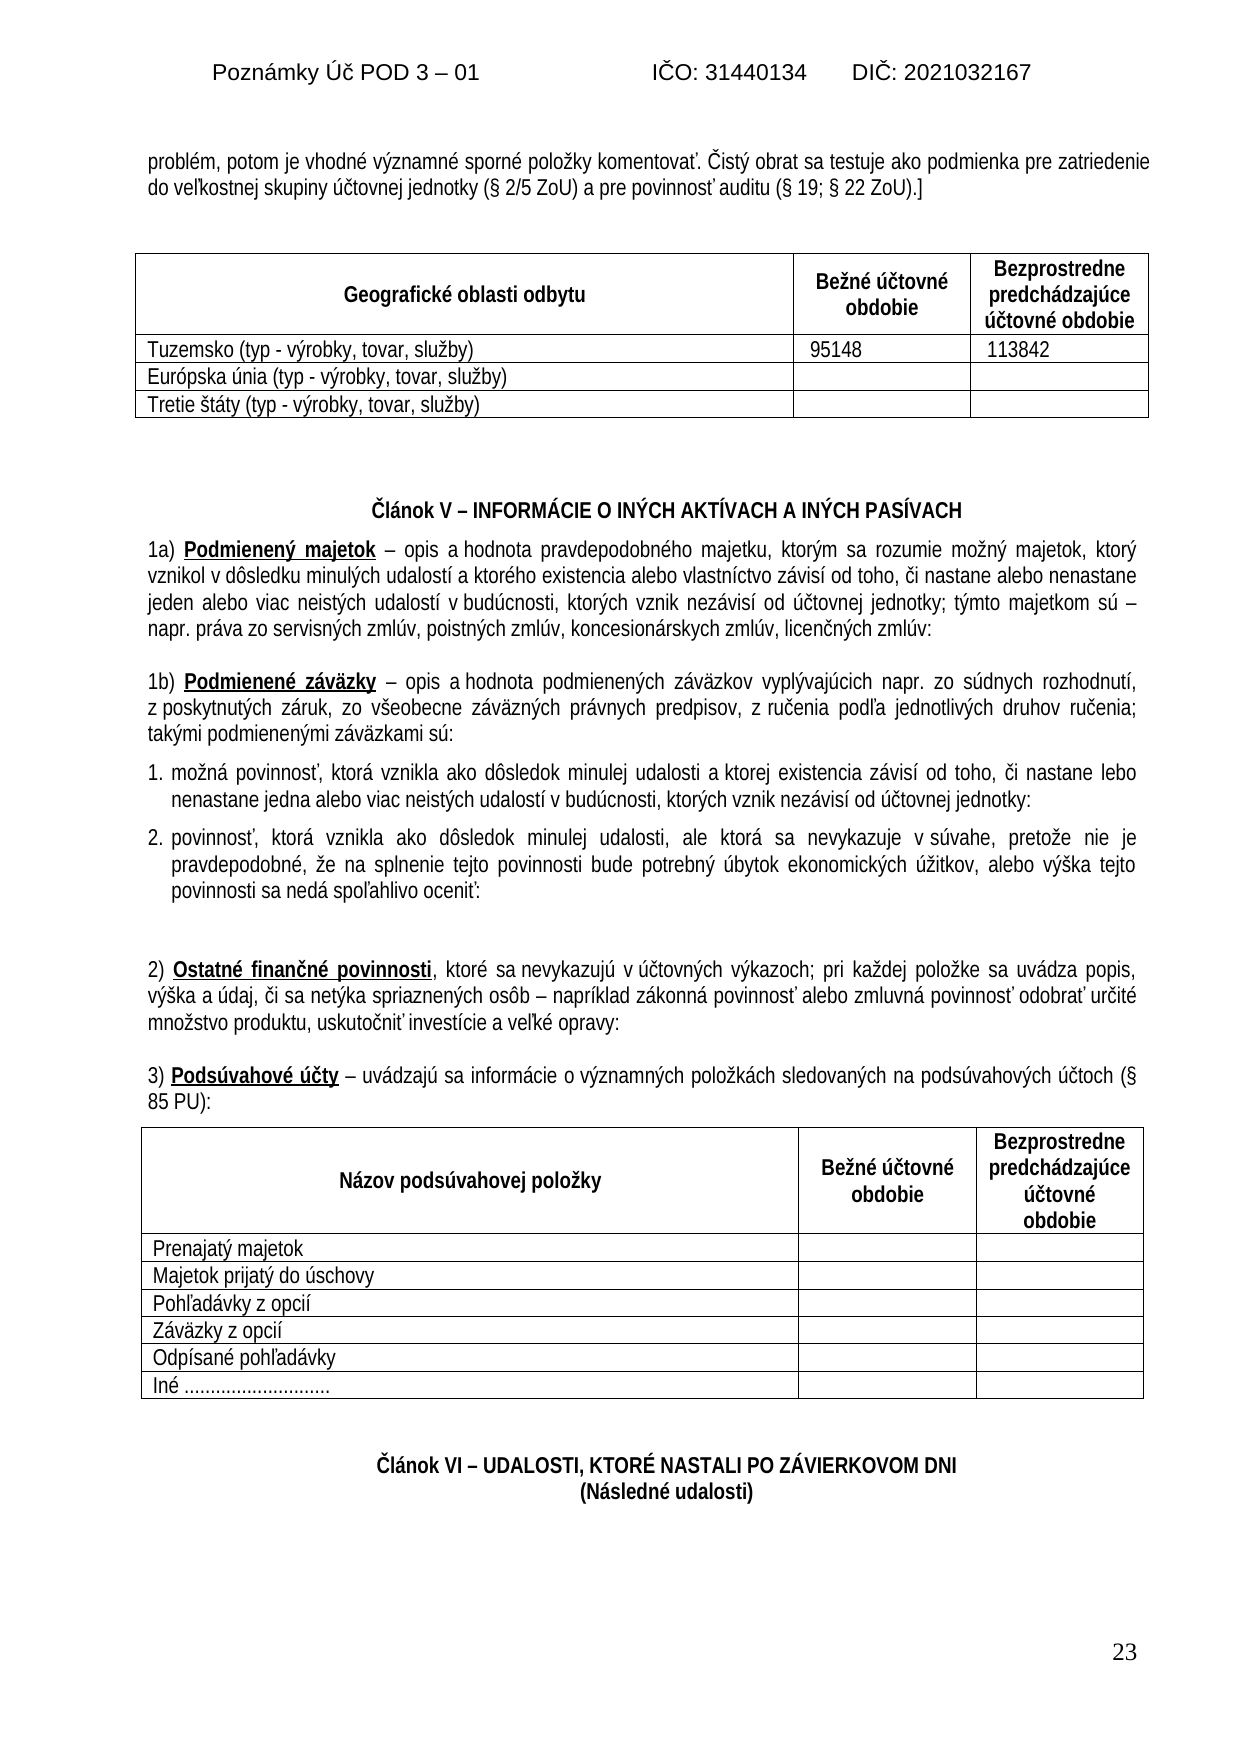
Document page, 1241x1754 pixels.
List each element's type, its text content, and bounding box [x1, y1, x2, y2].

table_cell [799, 1290, 976, 1316]
table_header Bežné účtovné obdobie [799, 1128, 976, 1233]
table_cell Pohľadávky z opcií [142, 1290, 798, 1316]
table_cell Majetok prijatý do úschovy [142, 1262, 798, 1288]
table_cell 95148 [794, 335, 970, 362]
table_header Bezprostredne predchádzajúce účtovné obdobie [977, 1128, 1143, 1233]
table_cell 113842 [971, 335, 1148, 362]
table_cell [977, 1290, 1143, 1316]
table_cell Iné ............................ [142, 1372, 798, 1398]
table_cell [977, 1372, 1143, 1398]
table_cell Tuzemsko (typ - výrobky, tovar, služby) [136, 335, 793, 362]
table_cell [799, 1234, 976, 1261]
table_cell [977, 1344, 1143, 1371]
text (Následné udalosti) [148, 1478, 1186, 1504]
list povinnosť, ktorá vznikla ako dôsledok minulej udalosti, ale ktorá sa nevykazuje v súvahe, pretože nie je pravdepodobné, že na splnenie tejto povinnosti bude potrebný úbytok ekonomických úžitkov, alebo výška tejto povinnosti sa nedá spoľahlivo oceniť: [148, 824, 1137, 903]
table_cell [799, 1262, 976, 1288]
text problém, potom je vhodné významné sporné položky komentovať. Čistý obrat sa testuje ako podmienka pre zatriedenie do veľkostnej skupiny účtovnej jednotky (§ 2/5 ZoU) a pre povinnosť auditu (§ 19; § 22 ZoU).] [148, 148, 1152, 200]
table_cell [799, 1372, 976, 1398]
table_header Geografické oblasti odbytu [136, 254, 793, 334]
table_cell [971, 391, 1148, 417]
table_header Bezprostredne predchádzajúce účtovné obdobie [971, 254, 1148, 334]
table_cell Tretie štáty (typ - výrobky, tovar, služby) [136, 391, 793, 417]
table_cell Odpísané pohľadávky [142, 1344, 798, 1371]
table_cell [977, 1317, 1143, 1343]
table_cell [977, 1234, 1143, 1261]
text 2) Ostatné finančné povinnosti, ktoré sa nevykazujú v účtovných výkazoch; pri každej položke sa uvádza popis, výška a údaj, či sa netýka spriaznených osôb – napríklad zákonná povinnosť alebo zmluvná povinnosť odobrať určité množstvo produktu, uskutočniť investície a veľké opravy: [148, 956, 1137, 1035]
text 1b) Podmienené záväzky – opis a hodnota podmienených záväzkov vyplývajúcich napr. zo súdnych rozhodnutí, z poskytnutých záruk, zo všeobecne záväzných právnych predpisov, z ručenia podľa jednotlivých druhov ručenia; takými podmienenými záväzkami sú: [148, 668, 1137, 747]
text 1a) Podmienený majetok – opis a hodnota pravdepodobného majetku, ktorým sa rozumie možný majetok, ktorý vznikol v dôsledku minulých udalostí a ktorého existencia alebo vlastníctvo závisí od toho, či nastane alebo nenastane jeden alebo viac neistých udalostí v budúcnosti, ktorých vznik nezávisí od účtovnej jednotky; týmto majetkom sú – napr. práva zo servisných zmlúv, poistných zmlúv, koncesionárskych zmlúv, licenčných zmlúv: [148, 536, 1137, 641]
table_header Názov podsúvahovej položky [142, 1128, 798, 1233]
table_cell Európska únia (typ - výrobky, tovar, služby) [136, 363, 793, 389]
table_cell Prenajatý majetok [142, 1234, 798, 1261]
text Článok V – INFORMÁCIE O INÝCH AKTÍVACH A INÝCH PASÍVACH [148, 497, 1186, 523]
text Článok VI – UDALOSTI, KTORÉ NASTALI PO ZÁVIERKOVOM DNI [148, 1452, 1186, 1478]
text 3) Podsúvahové účty – uvádzajú sa informácie o významných položkách sledovaných na podsúvahových účtoch (§ 85 PU): [148, 1062, 1137, 1114]
table_cell [794, 391, 970, 417]
table_cell Záväzky z opcií [142, 1317, 798, 1343]
table_cell [799, 1344, 976, 1371]
table_cell [977, 1262, 1143, 1288]
table_cell [794, 363, 970, 389]
list možná povinnosť, ktorá vznikla ako dôsledok minulej udalosti a ktorej existencia závisí od toho, či nastane lebo nenastane jedna alebo viac neistých udalostí v budúcnosti, ktorých vznik nezávisí od účtovnej jednotky: [148, 759, 1137, 812]
table_cell [799, 1317, 976, 1343]
table_header Bežné účtovné obdobie [794, 254, 970, 334]
table_cell [971, 363, 1148, 389]
